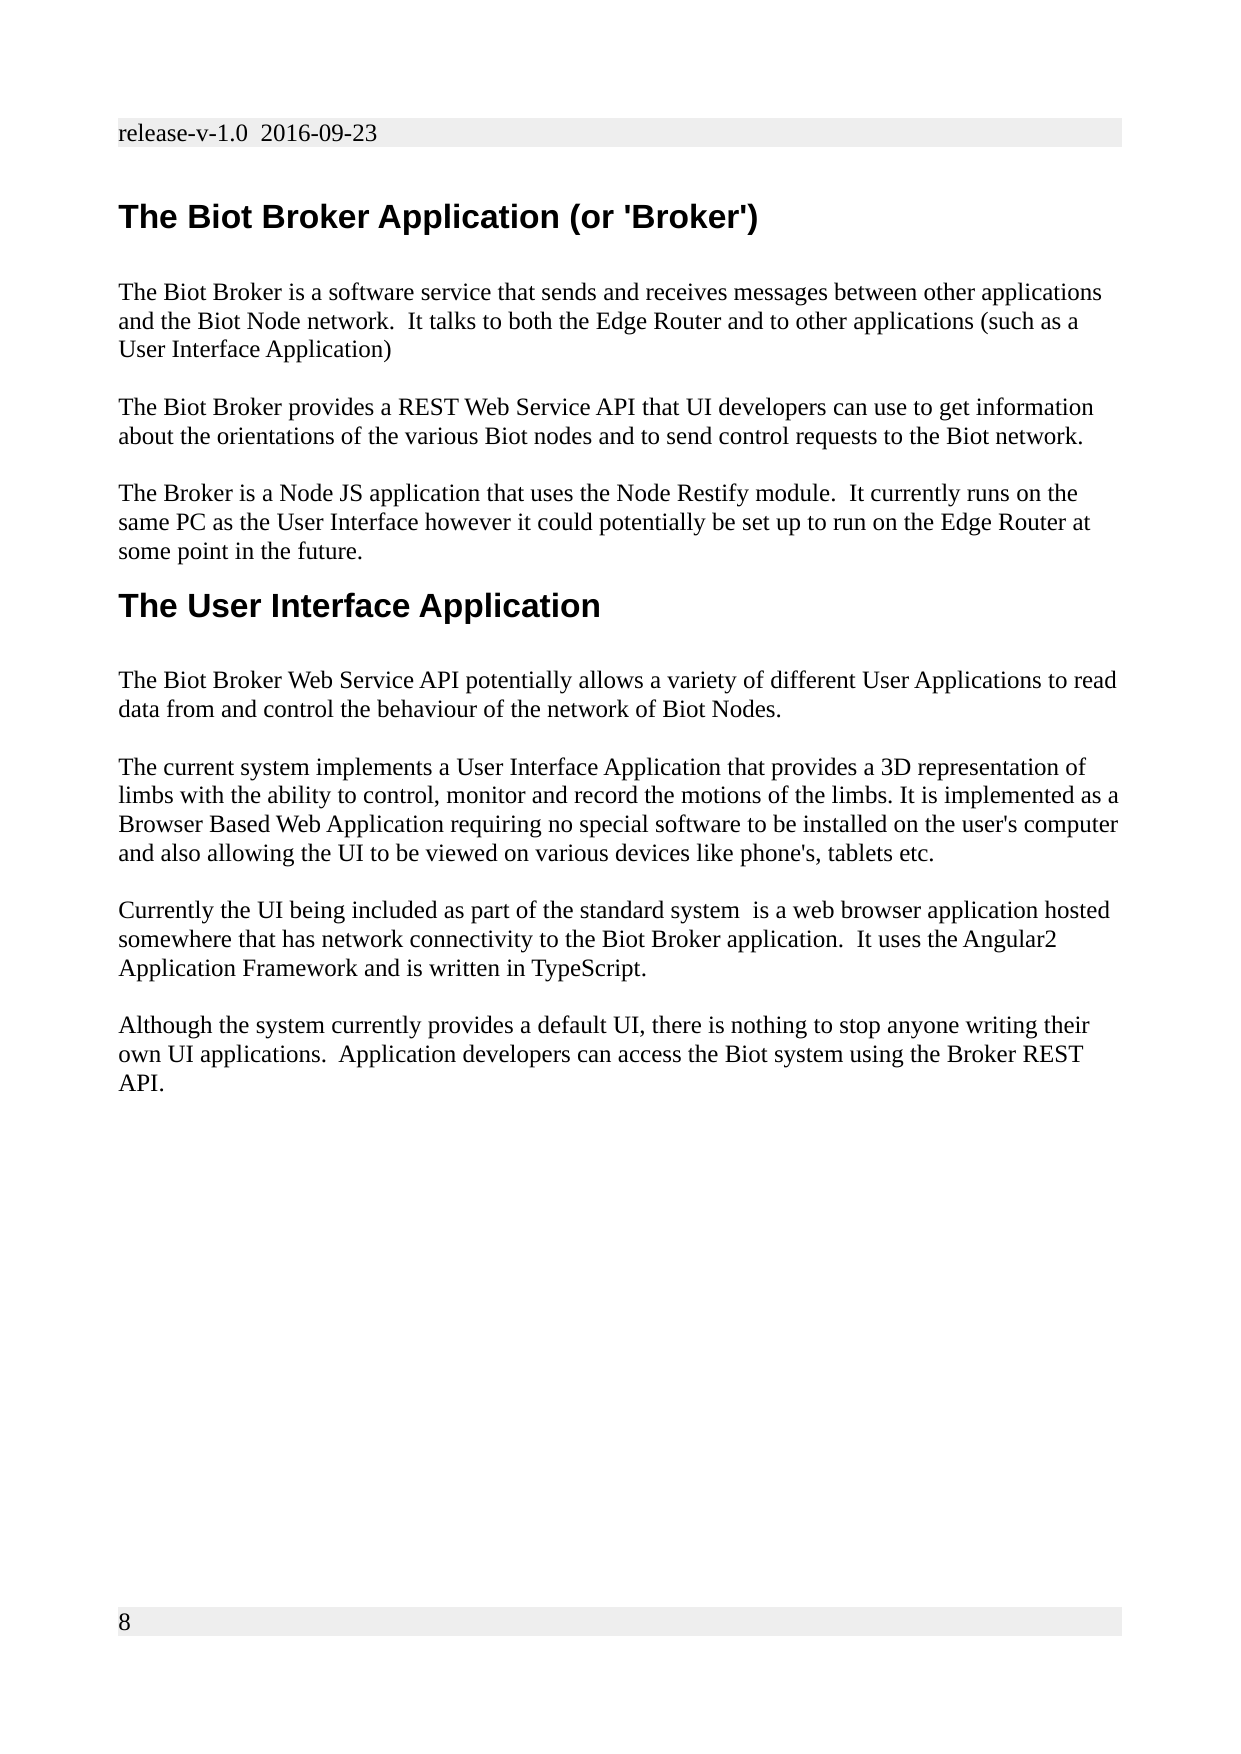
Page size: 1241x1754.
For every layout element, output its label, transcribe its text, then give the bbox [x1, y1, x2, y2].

text The Biot Broker provides a REST Web Service API that UI developers can use to get information about the orientations of the various Biot nodes and to send control requests to the Biot network. [118, 392, 1122, 449]
text The current system implements a User Interface Application that provides a 3D representation of limbs with the ability to control, monitor and record the motions of the limbs. It is implemented as a Browser Based Web Application requiring no special software to be installed on the user's computer and also allowing the UI to be viewed on various devices like phone's, tablets etc. [118, 752, 1122, 867]
text The Biot Broker Web Service API potentially allows a variety of different User Applications to read data from and control the behaviour of the network of Biot Nodes. [118, 665, 1122, 723]
text The Biot Broker is a software service that sends and receives messages between other applications and the Biot Node network. It talks to both the Edge Router and to other applications (such as a User Interface Application) [118, 277, 1122, 363]
subtitle The User Interface Application [118, 585, 1122, 624]
text The Broker is a Node JS application that uses the Node Restify module. It currently runs on the same PC as the User Interface however it could potentially be set up to run on the Edge Router at some point in the future. [118, 478, 1122, 564]
text Currently the UI being included as part of the standard system is a web browser application hosted somewhere that has network connectivity to the Biot Broker application. It uses the Angular2 Application Framework and is written in TypeScript. [118, 895, 1122, 982]
text Although the system currently provides a default UI, there is nothing to stop anyone writing their own UI applications. Application developers can access the Biot system using the Broker REST API. [118, 1010, 1122, 1097]
subtitle The Biot Broker Application (or 'Broker') [118, 197, 1122, 236]
